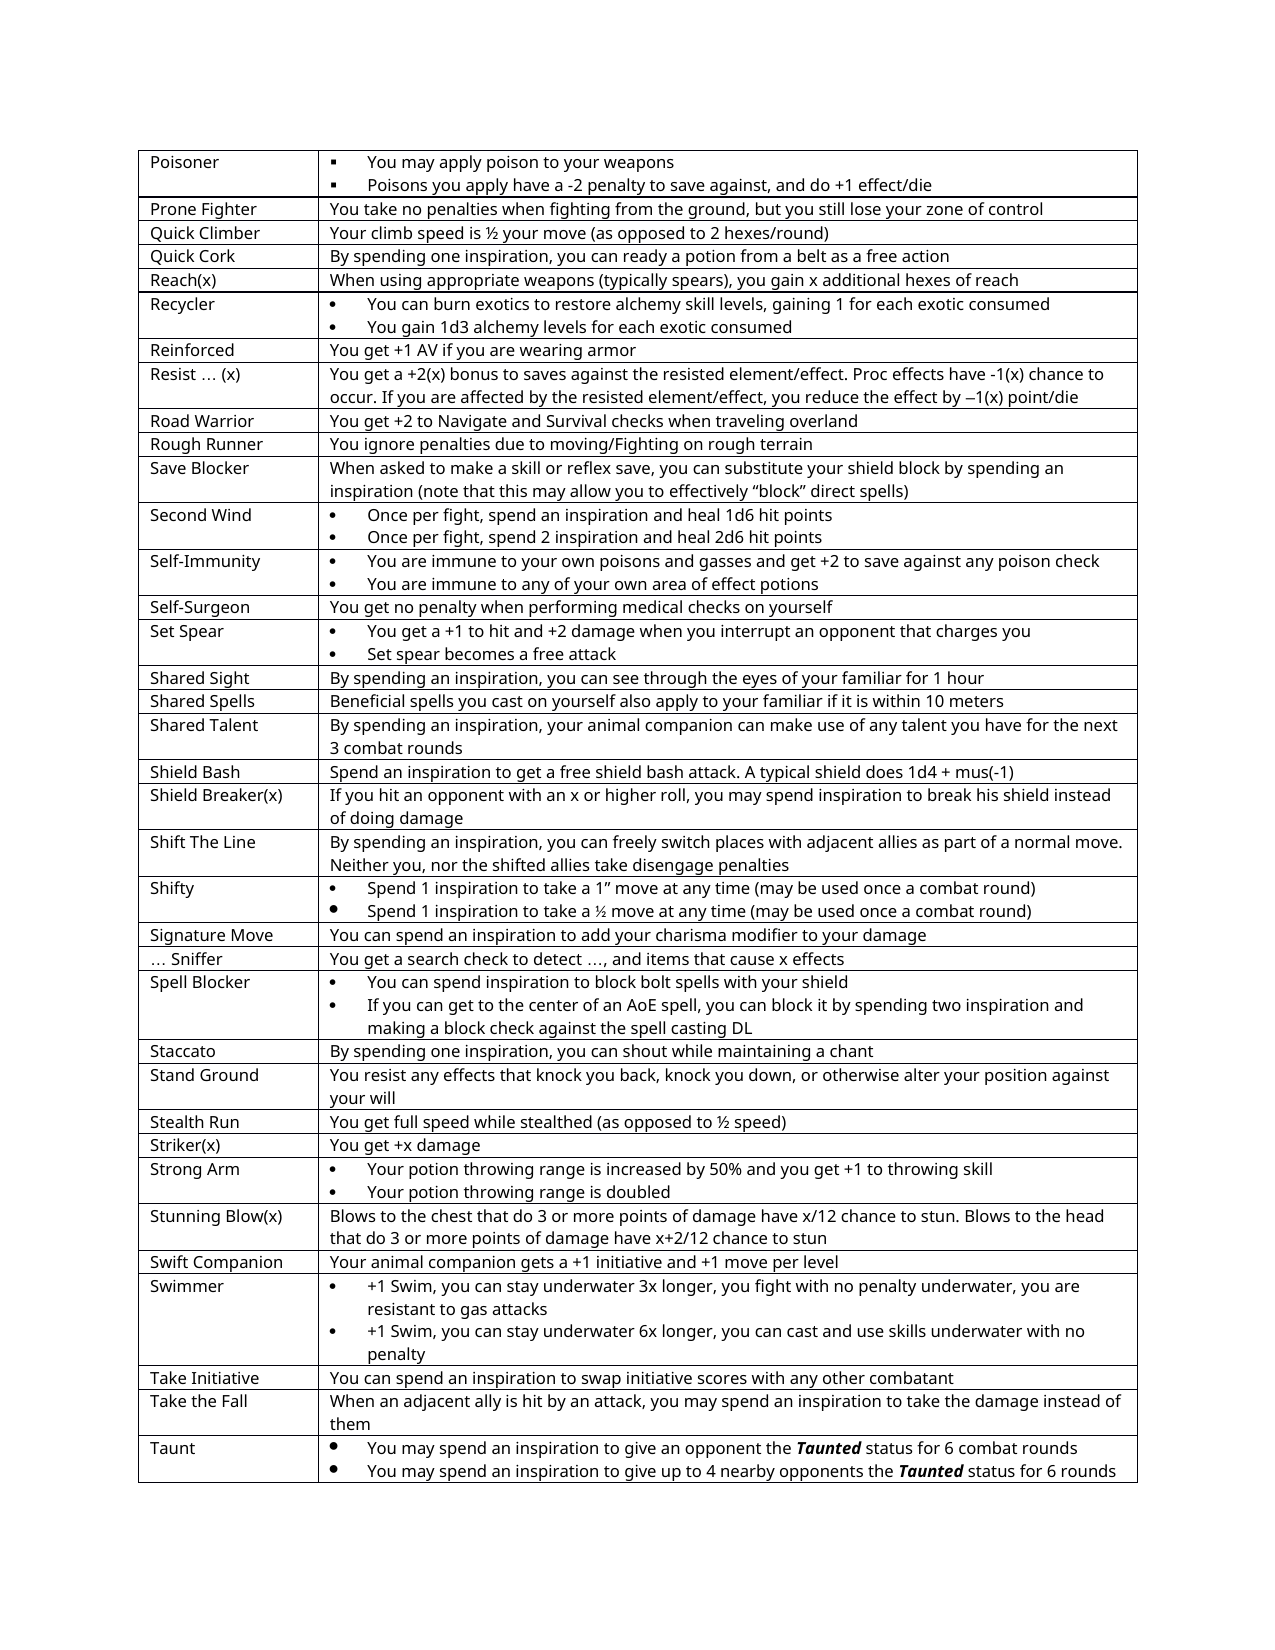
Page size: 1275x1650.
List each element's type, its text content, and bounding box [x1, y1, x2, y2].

table_cell You get a +1 to hit and +2 damage when you interrupt an opponent that charges you Set spear becomes a free attack [319, 620, 1137, 665]
table_cell Shared Spells [139, 690, 318, 713]
table_cell You may spend an inspiration to give an opponent the Taunted status for 6 combat rounds You may spend an inspiration to give up to 4 nearby opponents the Taunted status for 6 rounds [319, 1436, 1137, 1482]
table_cell Self-Immunity [139, 550, 318, 595]
table_cell Rough Runner [139, 433, 318, 456]
table_cell By spending one inspiration, you can ready a potion from a belt as a free action [319, 245, 1137, 268]
table_cell Strong Arm [139, 1158, 318, 1203]
table_cell Stealth Run [139, 1110, 318, 1133]
table_cell By spending an inspiration, you can see through the eyes of your familiar for 1 hour [319, 666, 1137, 689]
table_cell Set Spear [139, 620, 318, 665]
table_cell Take the Fall [139, 1390, 318, 1435]
table_cell Self-Surgeon [139, 596, 318, 619]
table_cell Reinforced [139, 339, 318, 362]
table_cell You get +1 AV if you are wearing armor [319, 339, 1137, 362]
table_cell Second Wind [139, 503, 318, 548]
table_cell When using appropriate weapons (typically spears), you gain x additional hexes of reach [319, 269, 1137, 291]
table_cell Shared Sight [139, 666, 318, 689]
table_cell You get no penalty when performing medical checks on yourself [319, 596, 1137, 619]
table_cell Reach(x) [139, 269, 318, 291]
table_cell You can spend an inspiration to swap initiative scores with any other combatant [319, 1366, 1137, 1389]
table_cell Shield Breaker(x) [139, 784, 318, 829]
table_cell Recycler [139, 293, 318, 338]
table_cell Take Initiative [139, 1366, 318, 1389]
table_cell You can burn exotics to restore alchemy skill levels, gaining 1 for each exotic consumed You gain 1d3 alchemy levels for each exotic consumed [319, 293, 1137, 338]
table_cell Signature Move [139, 923, 318, 946]
table_cell Shield Bash [139, 760, 318, 783]
table_cell Spend an inspiration to get a free shield bash attack. A typical shield does 1d4 + mus(-1) [319, 760, 1137, 783]
table_cell Resist … (x) [139, 363, 318, 408]
table_cell Prone Fighter [139, 198, 318, 220]
table_cell You can spend an inspiration to add your charisma modifier to your damage [319, 923, 1137, 946]
table_cell When asked to make a skill or reflex save, you can substitute your shield block by spending an inspiration (note that this may allow you to effectively “block” direct spells) [319, 457, 1137, 502]
table_cell Poisoner [139, 151, 318, 196]
table_cell You get full speed while stealthed (as opposed to ½ speed) [319, 1110, 1137, 1133]
table_cell If you hit an opponent with an x or higher roll, you may spend inspiration to break his shield instead of doing damage [319, 784, 1137, 829]
table_cell Swift Companion [139, 1251, 318, 1273]
table_cell Beneficial spells you cast on yourself also apply to your familiar if it is within 10 meters [319, 690, 1137, 713]
table_cell Staccato [139, 1040, 318, 1063]
table_cell You resist any effects that knock you back, knock you down, or otherwise alter your position against your will [319, 1064, 1137, 1109]
table_cell Once per fight, spend an inspiration and heal 1d6 hit points Once per fight, spend 2 inspiration and heal 2d6 hit points [319, 503, 1137, 548]
table_cell Shift The Line [139, 830, 318, 876]
table_cell Spell Blocker [139, 971, 318, 1039]
table_cell When an adjacent ally is hit by an attack, you may spend an inspiration to take the damage instead of them [319, 1390, 1137, 1435]
table_cell You get +x damage [319, 1134, 1137, 1157]
table_cell You are immune to your own poisons and gasses and get +2 to save against any poison check You are immune to any of your own area of effect potions [319, 550, 1137, 595]
table_cell Your climb speed is ½ your move (as opposed to 2 hexes/round) [319, 221, 1137, 244]
table_cell Stand Ground [139, 1064, 318, 1109]
table_cell By spending one inspiration, you can shout while maintaining a chant [319, 1040, 1137, 1063]
table_cell You get +2 to Navigate and Survival checks when traveling overland [319, 409, 1137, 432]
table_cell Shifty [139, 877, 318, 922]
table_cell You can spend inspiration to block bolt spells with your shield If you can get to the center of an AoE spell, you can block it by spending two inspiration and making a block check against the spell casting DL [319, 971, 1137, 1039]
table_cell Swimmer [139, 1274, 318, 1365]
table_cell +1 Swim, you can stay underwater 3x longer, you fight with no penalty underwater, you are resistant to gas attacks +1 Swim, you can stay underwater 6x longer, you can cast and use skills underwater with no penalty [319, 1274, 1137, 1365]
table_cell Taunt [139, 1436, 318, 1482]
table_cell Your animal companion gets a +1 initiative and +1 move per level [319, 1251, 1137, 1273]
table_cell By spending an inspiration, you can freely switch places with adjacent allies as part of a normal move. Neither you, nor the shifted allies take disengage penalties [319, 830, 1137, 876]
table_cell You get a search check to detect …, and items that cause x effects [319, 947, 1137, 970]
table_cell Your potion throwing range is increased by 50% and you get +1 to throwing skill Your potion throwing range is doubled [319, 1158, 1137, 1203]
table_cell Quick Cork [139, 245, 318, 268]
table_cell You may apply poison to your weapons Poisons you apply have a -2 penalty to save against, and do +1 effect/die [319, 151, 1137, 196]
table_cell Stunning Blow(x) [139, 1204, 318, 1249]
table_cell You ignore penalties due to moving/Fighting on rough terrain [319, 433, 1137, 456]
table_cell Shared Talent [139, 714, 318, 759]
table_cell You take no penalties when fighting from the ground, but you still lose your zone of control [319, 198, 1137, 220]
table_cell Save Blocker [139, 457, 318, 502]
table_cell Quick Climber [139, 221, 318, 244]
table_cell By spending an inspiration, your animal companion can make use of any talent you have for the next 3 combat rounds [319, 714, 1137, 759]
table_cell You get a +2(x) bonus to saves against the resisted element/effect. Proc effects have -1(x) chance to occur. If you are affected by the resisted element/effect, you reduce the effect by –1(x) point/die [319, 363, 1137, 408]
table_cell Road Warrior [139, 409, 318, 432]
table_cell Striker(x) [139, 1134, 318, 1157]
table_cell … Sniffer [139, 947, 318, 970]
table_cell Blows to the chest that do 3 or more points of damage have x/12 chance to stun. Blows to the head that do 3 or more points of damage have x+2/12 chance to stun [319, 1204, 1137, 1249]
table_cell Spend 1 inspiration to take a 1” move at any time (may be used once a combat round) Spend 1 inspiration to take a ½ move at any time (may be used once a combat round) [319, 877, 1137, 922]
